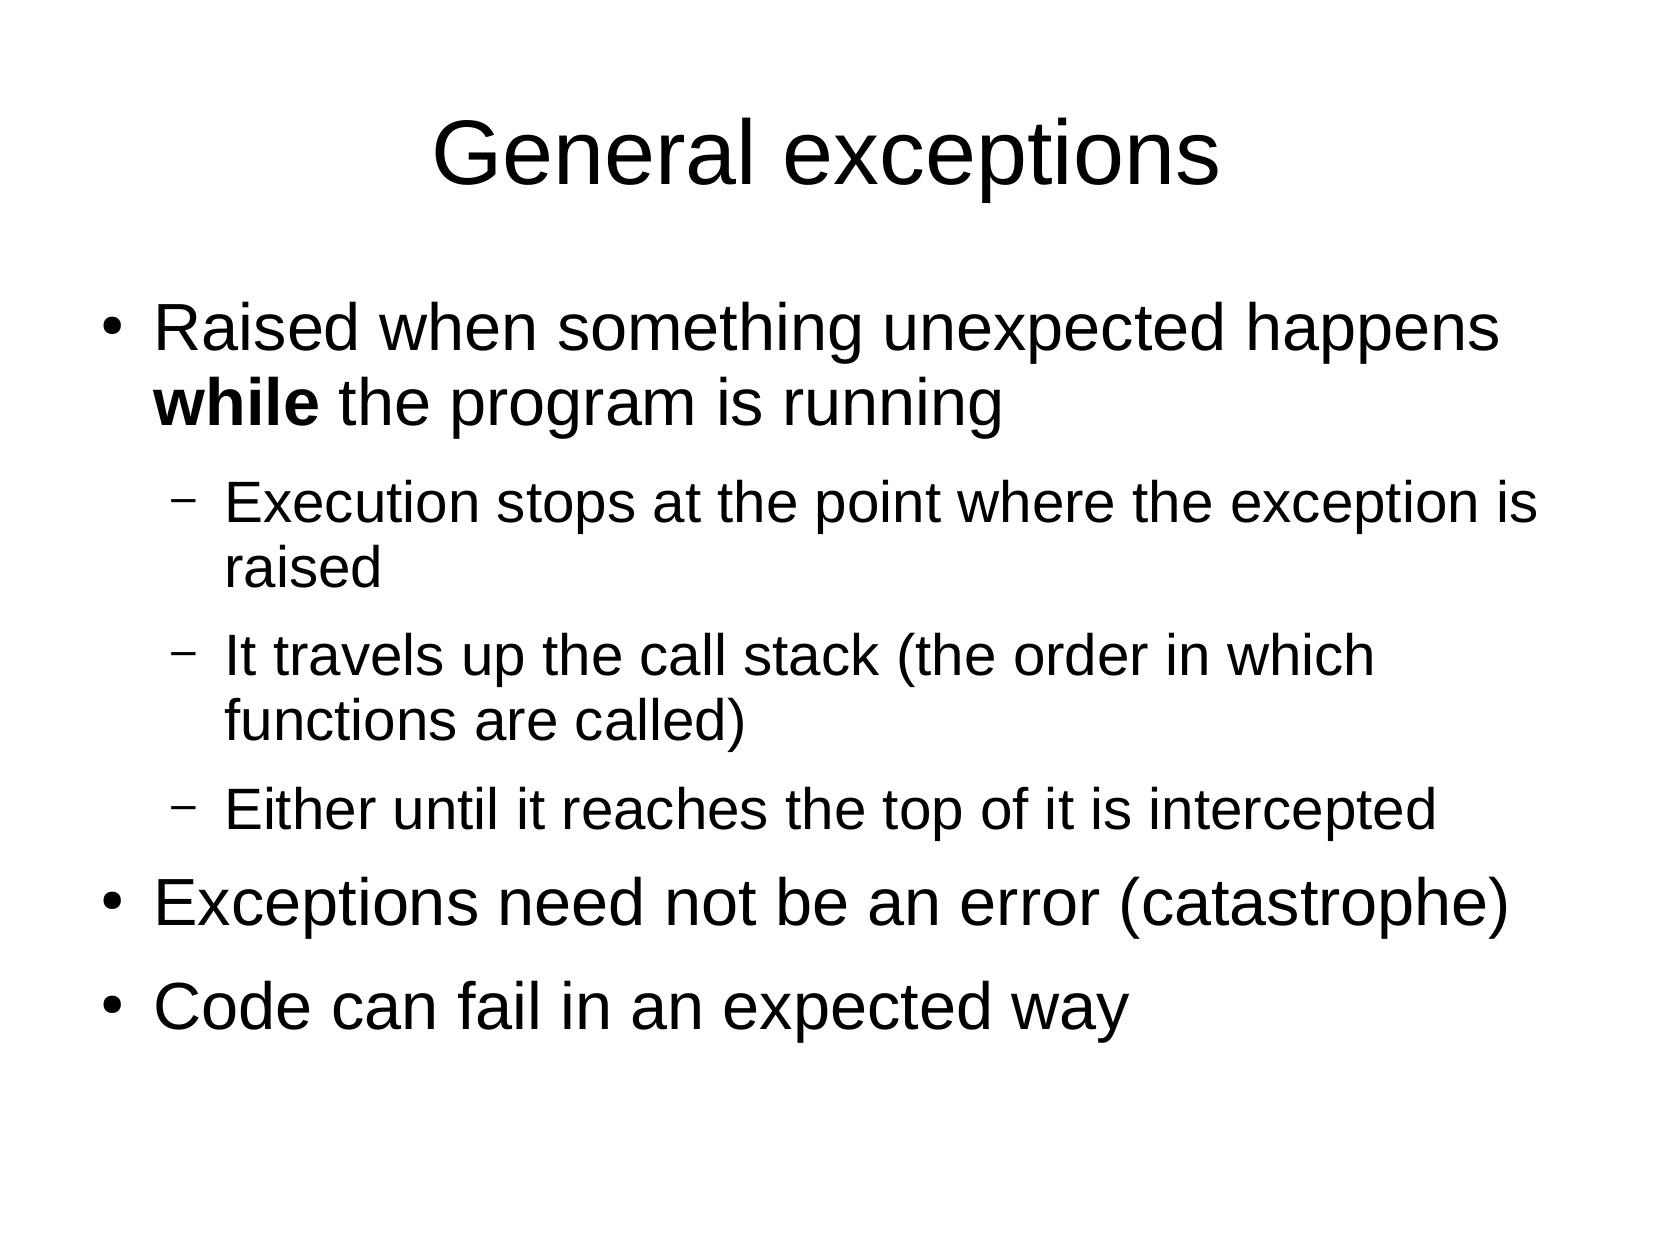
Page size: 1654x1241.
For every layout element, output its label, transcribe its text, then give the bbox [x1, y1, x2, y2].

title General exceptions [82, 49, 1571, 257]
list Raised when something unexpected happens while the program is running Execution stops at the point where the exception is raised It travels up the call stack (the order in which functions are called) Either until it reaches the top of it is intercepted Exceptions need not be an error (catastrophe) Code can fail in an expected way [82, 290, 1571, 1130]
